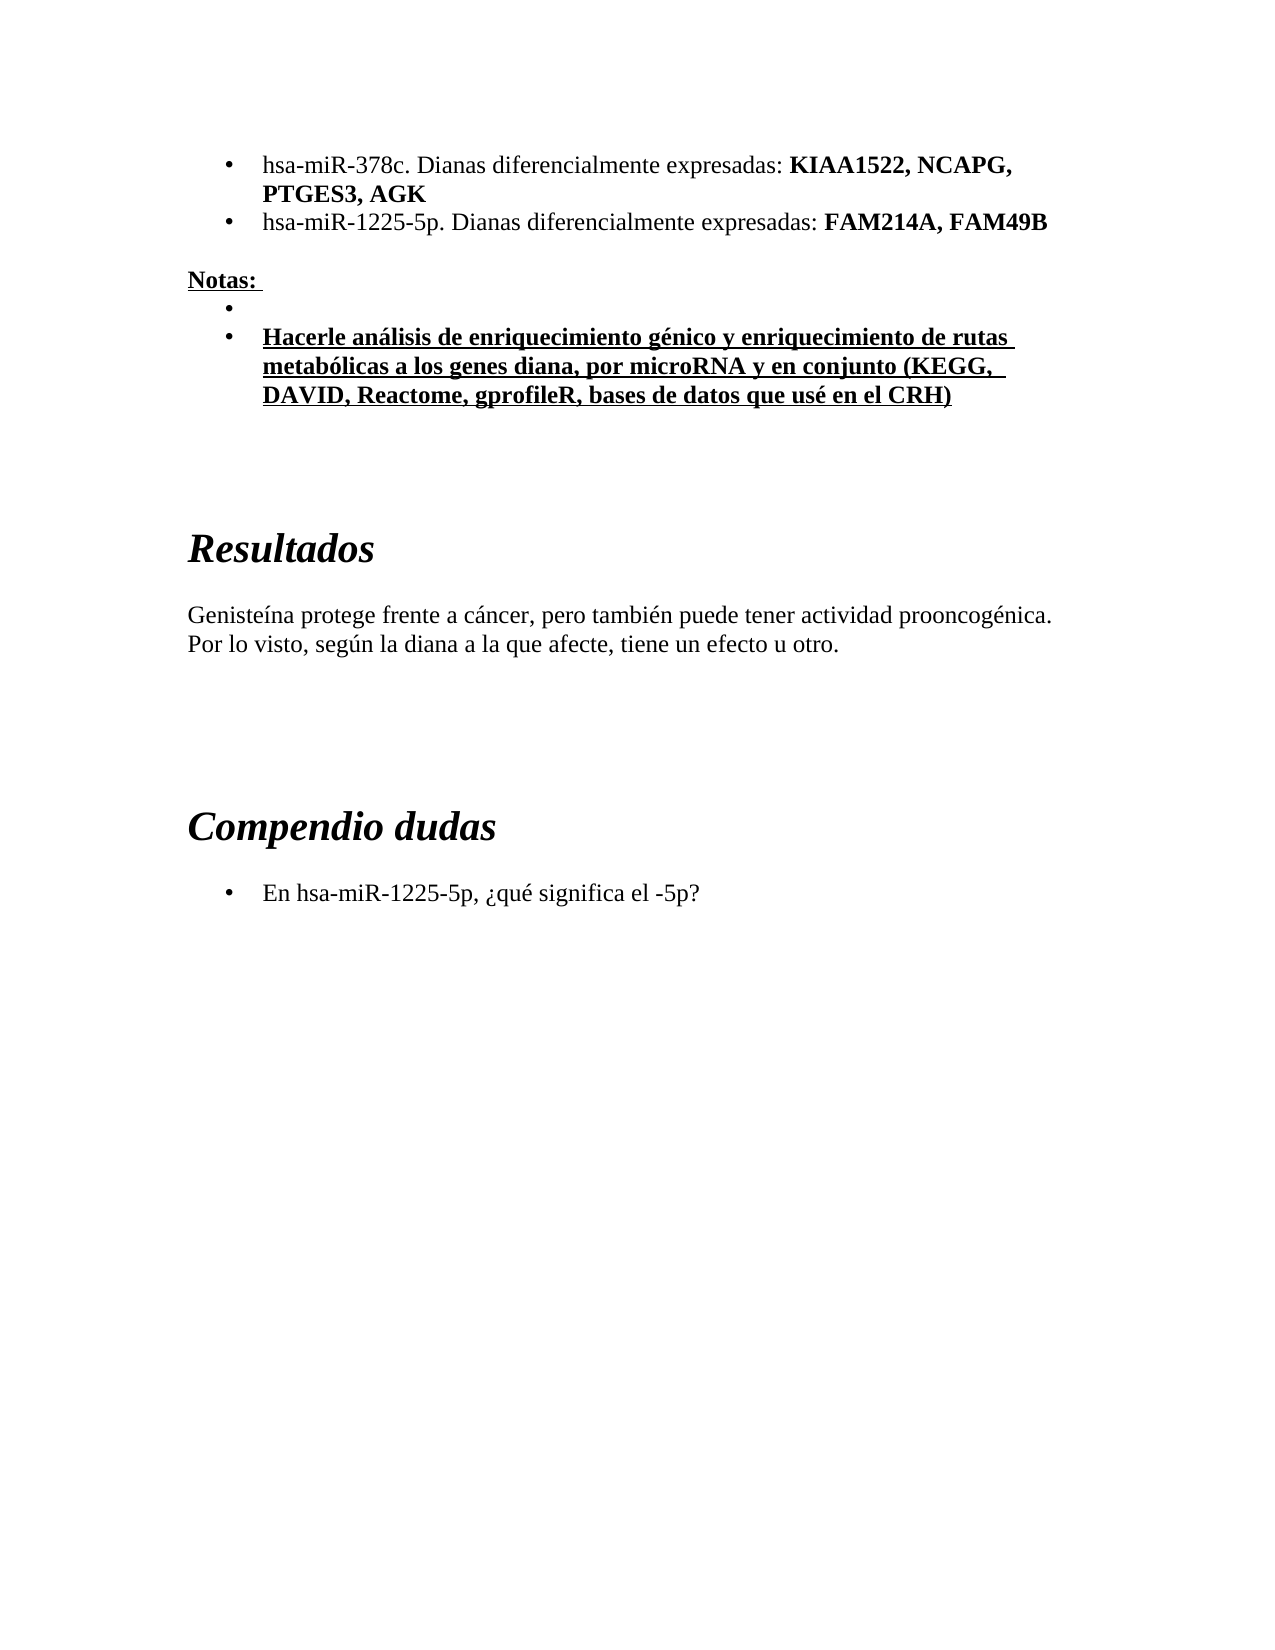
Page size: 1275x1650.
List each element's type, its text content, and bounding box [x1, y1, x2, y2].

text Resultados [187, 524, 1087, 572]
text Compendio dudas [187, 802, 1087, 849]
list hsa-miR-378c. Dianas diferencialmente expresadas: KIAA1522, NCAPG, PTGES3, AGK [225, 150, 1087, 207]
list Hacerle análisis de enriquecimiento génico y enriquecimiento de rutas metabólicas a los genes diana, por microRNA y en conjunto (KEGG, DAVID, Reactome, gprofileR, bases de datos que usé en el CRH) [225, 322, 1087, 409]
list hsa-miR-1225-5p. Dianas diferencialmente expresadas: FAM214A, FAM49B [225, 207, 1087, 236]
text Notas: [187, 265, 1087, 294]
list En hsa-miR-1225-5p, ¿qué significa el -5p? [225, 878, 1087, 907]
text Genisteína protege frente a cáncer, pero también puede tener actividad prooncogénica. Por lo visto, según la diana a la que afecte, tiene un efecto u otro. [187, 600, 1087, 658]
